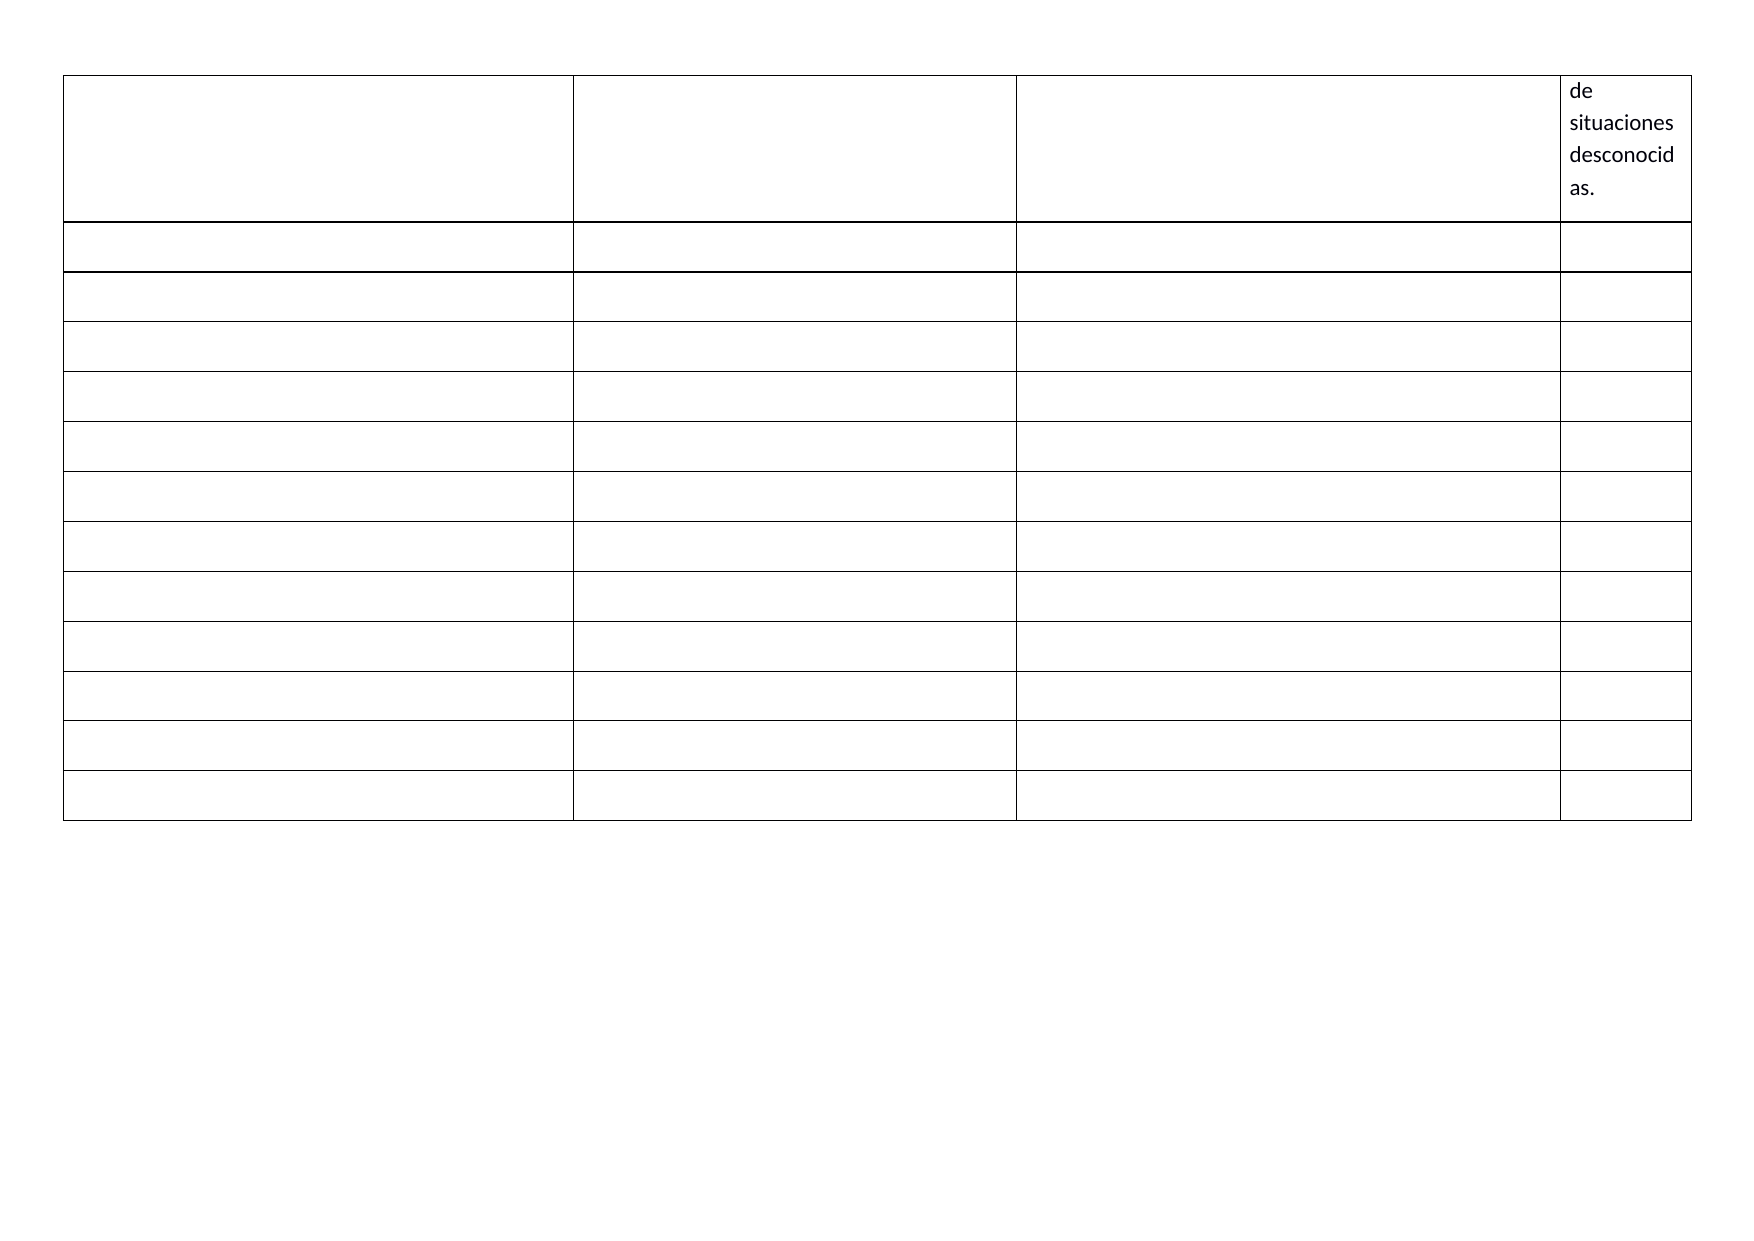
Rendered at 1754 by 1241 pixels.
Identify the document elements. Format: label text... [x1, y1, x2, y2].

table_cell [1561, 672, 1691, 720]
table_cell [1561, 622, 1691, 671]
table_cell [1017, 622, 1560, 671]
table_cell [1017, 771, 1560, 820]
table_cell [1017, 372, 1560, 421]
table_cell [64, 622, 573, 671]
table_cell [574, 372, 1016, 421]
table_cell [64, 273, 573, 321]
table_cell [1561, 372, 1691, 421]
table_cell [1017, 322, 1560, 371]
table_cell [1017, 472, 1560, 521]
table_cell [64, 522, 573, 571]
table_cell [574, 273, 1016, 321]
table_cell [574, 672, 1016, 720]
table_cell [574, 771, 1016, 820]
table_cell [1561, 572, 1691, 621]
table_cell [574, 422, 1016, 471]
table_cell [1561, 771, 1691, 820]
table_cell [1017, 422, 1560, 471]
table_cell [574, 572, 1016, 621]
table_cell [64, 672, 573, 720]
table_cell [1017, 522, 1560, 571]
table_cell [574, 721, 1016, 770]
table_cell [1561, 273, 1691, 321]
table_cell [64, 422, 573, 471]
table_cell [1017, 273, 1560, 321]
table_cell [1561, 322, 1691, 371]
table_cell [64, 572, 573, 621]
table_cell [64, 472, 573, 521]
table_cell [64, 322, 573, 371]
table_cell [1561, 472, 1691, 521]
table_cell [1017, 572, 1560, 621]
table_cell [1561, 422, 1691, 471]
table_cell [1017, 672, 1560, 720]
table_cell [64, 223, 573, 271]
table_cell [1561, 223, 1691, 271]
table_cell [574, 622, 1016, 671]
table_cell [1561, 721, 1691, 770]
table_cell [64, 771, 573, 820]
table_cell [1017, 76, 1560, 221]
table_cell [64, 372, 573, 421]
table_cell [64, 76, 573, 221]
table_cell [574, 76, 1016, 221]
table_cell [1017, 223, 1560, 271]
table_cell [1017, 721, 1560, 770]
table_cell [64, 721, 573, 770]
table_cell [574, 322, 1016, 371]
table_cell [574, 472, 1016, 521]
table_cell [574, 522, 1016, 571]
table_cell [574, 223, 1016, 271]
table_cell [1561, 522, 1691, 571]
table_cell de situaciones desconocidas. [1561, 76, 1691, 221]
